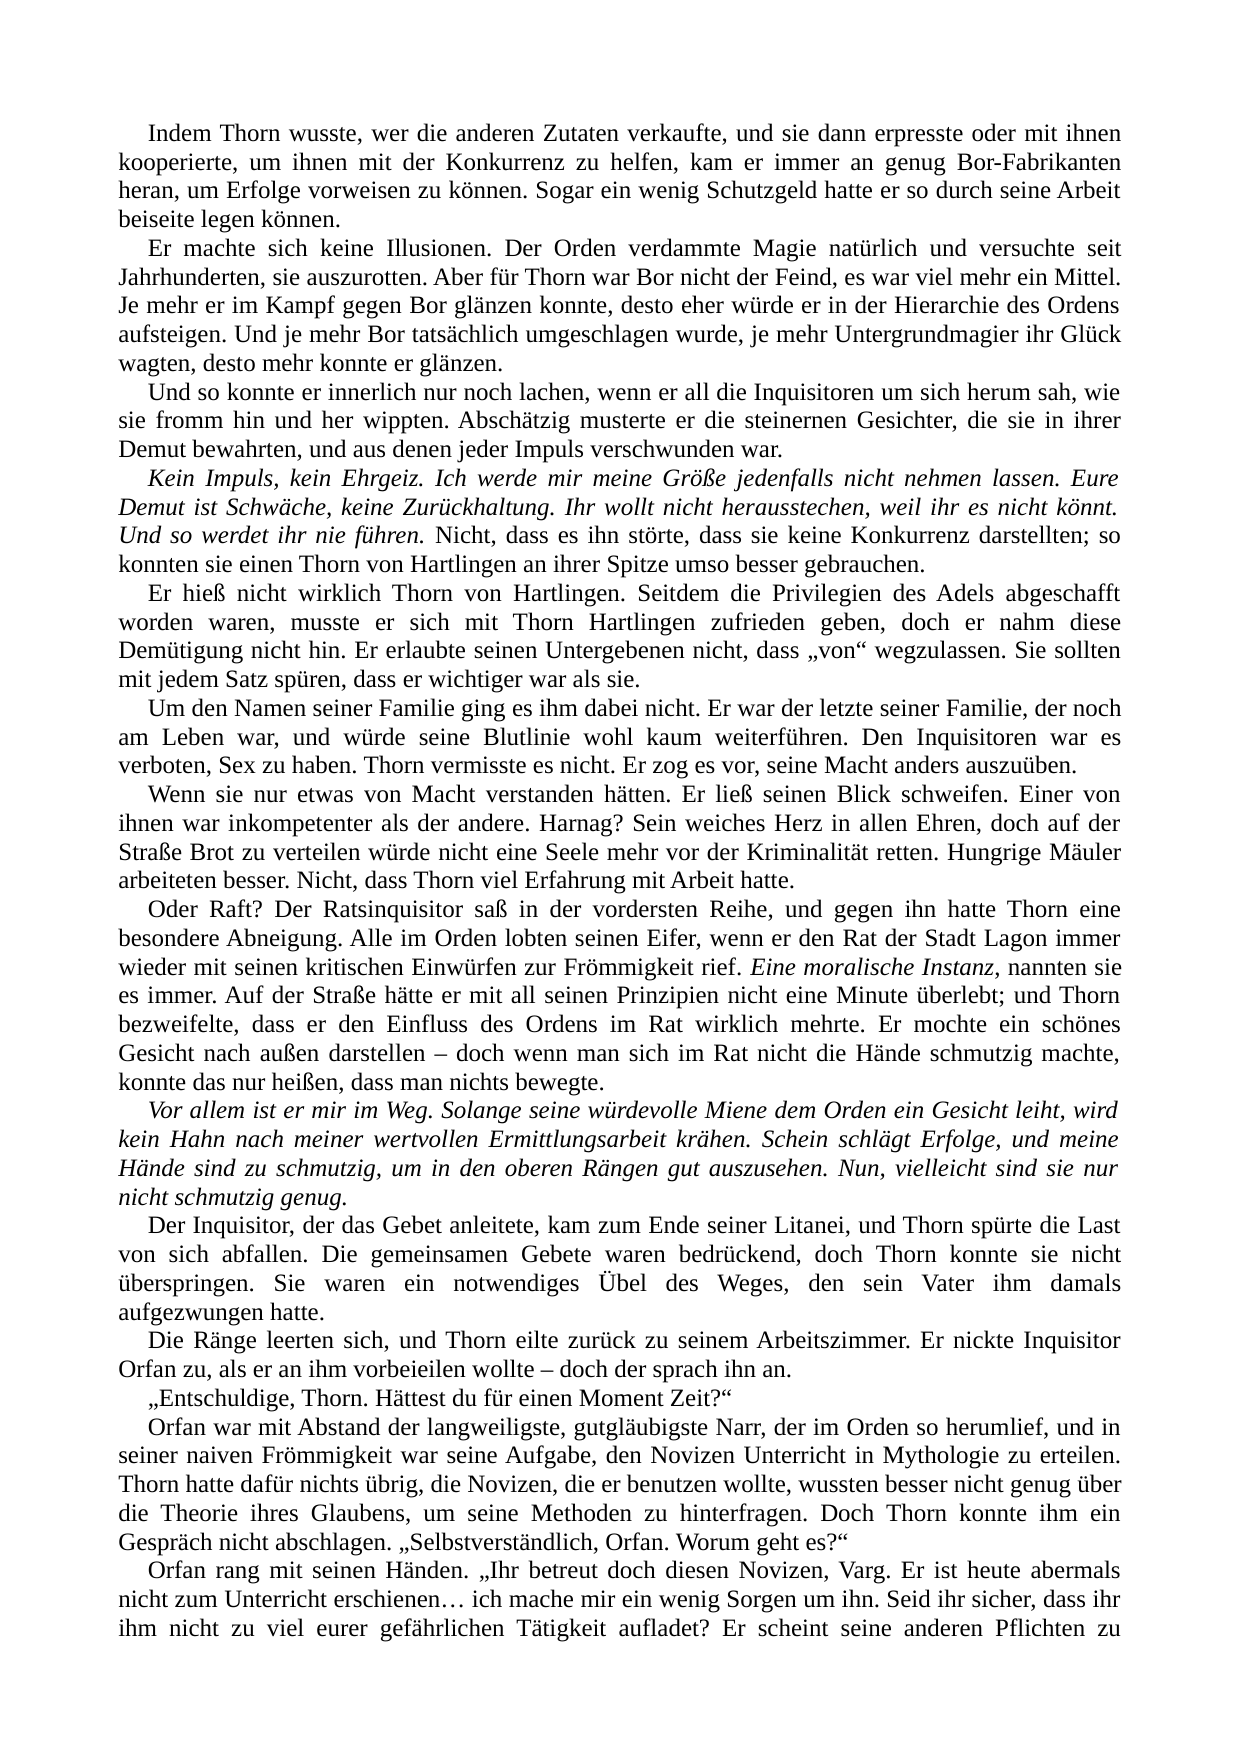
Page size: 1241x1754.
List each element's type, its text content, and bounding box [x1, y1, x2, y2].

text Der Inquisitor, der das Gebet anleitete, kam zum Ende seiner Litanei, und Thorn spürte die Last von sich abfallen. Die gemeinsamen Gebete waren bedrückend, doch Thorn konnte sie nicht überspringen. Sie waren ein notwendiges Übel des Weges, den sein Vater ihm damals aufgezwungen hatte. [118, 1211, 1122, 1326]
text „Entschuldige, Thorn. Hättest du für einen Moment Zeit?“ [118, 1383, 1122, 1412]
text Oder Raft? Der Ratsinquisitor saß in der vordersten Reihe, und gegen ihn hatte Thorn eine besondere Abneigung. Alle im Orden lobten seinen Eifer, wenn er den Rat der Stadt Lagon immer wieder mit seinen kritischen Einwürfen zur Frömmigkeit rief. Eine moralische Instanz, nannten sie es immer. Auf der Straße hätte er mit all seinen Prinzipien nicht eine Minute überlebt; und Thorn bezweifelte, dass er den Einfluss des Ordens im Rat wirklich mehrte. Er mochte ein schönes Gesicht nach außen darstellen – doch wenn man sich im Rat nicht die Hände schmutzig machte, konnte das nur heißen, dass man nichts bewegte. [118, 894, 1122, 1096]
text Indem Thorn wusste, wer die anderen Zutaten verkaufte, und sie dann erpresste oder mit ihnen kooperierte, um ihnen mit der Konkurrenz zu helfen, kam er immer an genug Bor-Fabrikanten heran, um Erfolge vorweisen zu können. Sogar ein wenig Schutzgeld hatte er so durch seine Arbeit beiseite legen können. [118, 118, 1122, 233]
text Orfan war mit Abstand der langweiligste, gutgläubigste Narr, der im Orden so herumlief, und in seiner naiven Frömmigkeit war seine Aufgabe, den Novizen Unterricht in Mythologie zu erteilen. Thorn hatte dafür nichts übrig, die Novizen, die er benutzen wollte, wussten besser nicht genug über die Theorie ihres Glaubens, um seine Methoden zu hinterfragen. Doch Thorn konnte ihm ein Gespräch nicht abschlagen. „Selbstverständlich, Orfan. Worum geht es?“ [118, 1412, 1122, 1556]
text Kein Impuls, kein Ehrgeiz. Ich werde mir meine Größe jedenfalls nicht nehmen lassen. Eure Demut ist Schwäche, keine Zurückhaltung. Ihr wollt nicht herausstechen, weil ihr es nicht könnt. Und so werdet ihr nie führen. Nicht, dass es ihn störte, dass sie keine Konkurrenz darstellten; so konnten sie einen Thorn von Hartlingen an ihrer Spitze umso besser gebrauchen. [118, 463, 1122, 578]
text Und so konnte er innerlich nur noch lachen, wenn er all die Inquisitoren um sich herum sah, wie sie fromm hin und her wippten. Abschätzig musterte er die steinernen Gesichter, die sie in ihrer Demut bewahrten, und aus denen jeder Impuls verschwunden war. [118, 377, 1122, 463]
text Um den Namen seiner Familie ging es ihm dabei nicht. Er war der letzte seiner Familie, der noch am Leben war, und würde seine Blutlinie wohl kaum weiterführen. Den Inquisitoren war es verboten, Sex zu haben. Thorn vermisste es nicht. Er zog es vor, seine Macht anders auszuüben. [118, 693, 1122, 779]
text Die Ränge leerten sich, und Thorn eilte zurück zu seinem Arbeitszimmer. Er nickte Inquisitor Orfan zu, als er an ihm vorbeieilen wollte – doch der sprach ihn an. [118, 1326, 1122, 1383]
text Er machte sich keine Illusionen. Der Orden verdammte Magie natürlich und versuchte seit Jahrhunderten, sie auszurotten. Aber für Thorn war Bor nicht der Feind, es war viel mehr ein Mittel. Je mehr er im Kampf gegen Bor glänzen konnte, desto eher würde er in der Hierarchie des Ordens aufsteigen. Und je mehr Bor tatsächlich umgeschlagen wurde, je mehr Untergrundmagier ihr Glück wagten, desto mehr konnte er glänzen. [118, 233, 1122, 377]
text Vor allem ist er mir im Weg. Solange seine würdevolle Miene dem Orden ein Gesicht leiht, wird kein Hahn nach meiner wertvollen Ermittlungsarbeit krähen. Schein schlägt Erfolge, und meine Hände sind zu schmutzig, um in den oberen Rängen gut auszusehen. Nun, vielleicht sind sie nur nicht schmutzig genug. [118, 1096, 1122, 1211]
text Wenn sie nur etwas von Macht verstanden hätten. Er ließ seinen Blick schweifen. Einer von ihnen war inkompetenter als der andere. Harnag? Sein weiches Herz in allen Ehren, doch auf der Straße Brot zu verteilen würde nicht eine Seele mehr vor der Kriminalität retten. Hungrige Mäuler arbeiteten besser. Nicht, dass Thorn viel Erfahrung mit Arbeit hatte. [118, 779, 1122, 894]
text Orfan rang mit seinen Händen. „Ihr betreut doch diesen Novizen, Varg. Er ist heute abermals nicht zum Unterricht erschienen… ich mache mir ein wenig Sorgen um ihn. Seid ihr sicher, dass ihr ihm nicht zu viel eurer gefährlichen Tätigkeit aufladet? Er scheint seine anderen Pflichten zu [118, 1556, 1122, 1642]
text Er hieß nicht wirklich Thorn von Hartlingen. Seitdem die Privilegien des Adels abgeschafft worden waren, musste er sich mit Thorn Hartlingen zufrieden geben, doch er nahm diese Demütigung nicht hin. Er erlaubte seinen Untergebenen nicht, dass „von“ wegzulassen. Sie sollten mit jedem Satz spüren, dass er wichtiger war als sie. [118, 578, 1122, 693]
